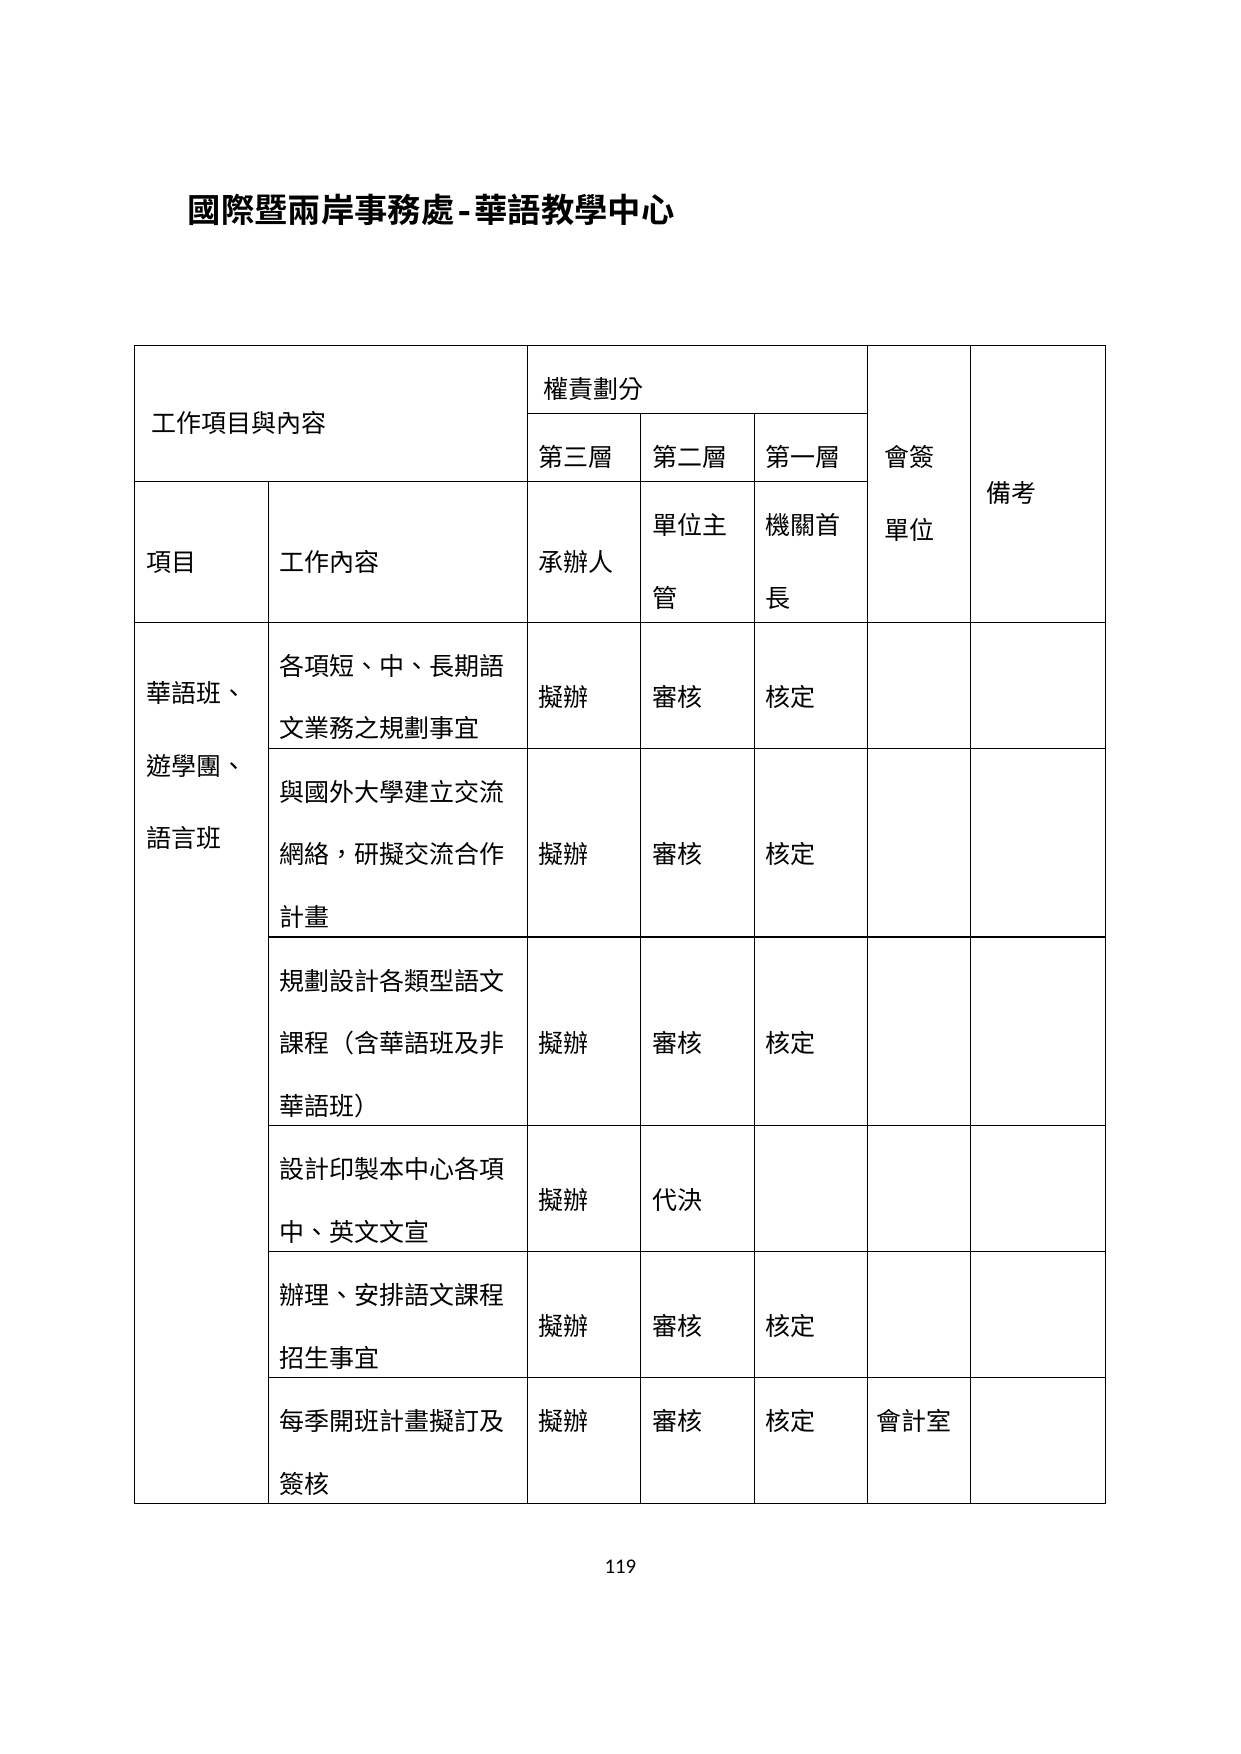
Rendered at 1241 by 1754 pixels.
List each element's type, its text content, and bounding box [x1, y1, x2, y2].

table_cell 核定 [755, 1252, 867, 1377]
table_cell 承辦人 [528, 482, 640, 622]
table_cell [868, 623, 970, 748]
table_cell 單位主管 [641, 482, 754, 622]
table_cell 第一層 [755, 414, 867, 481]
table_cell [868, 1126, 970, 1251]
table_cell 擬辦 [528, 938, 640, 1125]
table_cell [971, 623, 1105, 748]
table_cell 第三層 [528, 414, 640, 481]
table_cell 審核 [641, 1378, 754, 1503]
table_cell 辦理、安排語文課程招生事宜 [269, 1252, 527, 1377]
table_cell 核定 [755, 1378, 867, 1503]
subtitle 國際暨兩岸事務處-華語教學中心 [187, 167, 1053, 229]
table_cell 擬辦 [528, 1126, 640, 1251]
table_cell 與國外大學建立交流網絡，研擬交流合作計畫 [269, 749, 527, 936]
table_cell 核定 [755, 749, 867, 936]
table_cell [971, 749, 1105, 936]
table_header 會簽單位 [868, 346, 970, 622]
table_cell [868, 938, 970, 1125]
table_cell [971, 1252, 1105, 1377]
table_cell 審核 [641, 623, 754, 748]
table_cell 擬辦 [528, 1378, 640, 1503]
table_cell [971, 1126, 1105, 1251]
table_cell 華語班、遊學團、 語言班 [135, 623, 268, 1503]
table_cell 項目 [135, 482, 268, 622]
table_cell 各項短、中、長期語文業務之規劃事宜 [269, 623, 527, 748]
table_header 工作項目與內容 [135, 346, 527, 481]
table_cell 擬辦 [528, 749, 640, 936]
table_cell 核定 [755, 623, 867, 748]
table_cell 擬辦 [528, 1252, 640, 1377]
table_cell 審核 [641, 749, 754, 936]
table_cell 審核 [641, 938, 754, 1125]
table_cell [868, 749, 970, 936]
table_cell 擬辦 [528, 623, 640, 748]
table_cell [971, 938, 1105, 1125]
table_cell 第二層 [641, 414, 754, 481]
table_cell 每季開班計畫擬訂及簽核 [269, 1378, 527, 1503]
table_cell 會計室 [868, 1378, 970, 1503]
table_cell 設計印製本中心各項中、英文文宣 [269, 1126, 527, 1251]
table_cell 工作內容 [269, 482, 527, 622]
table_cell [868, 1252, 970, 1377]
table_cell 審核 [641, 1252, 754, 1377]
table_cell [971, 1378, 1105, 1503]
table_header 備考 [971, 346, 1105, 622]
table_header 權責劃分 [528, 346, 867, 413]
table_cell [755, 1126, 867, 1251]
table_cell 代決 [641, 1126, 754, 1251]
table_cell 核定 [755, 938, 867, 1125]
table_cell 機關首長 [755, 482, 867, 622]
table_cell 規劃設計各類型語文課程（含華語班及非華語班） [269, 938, 527, 1125]
